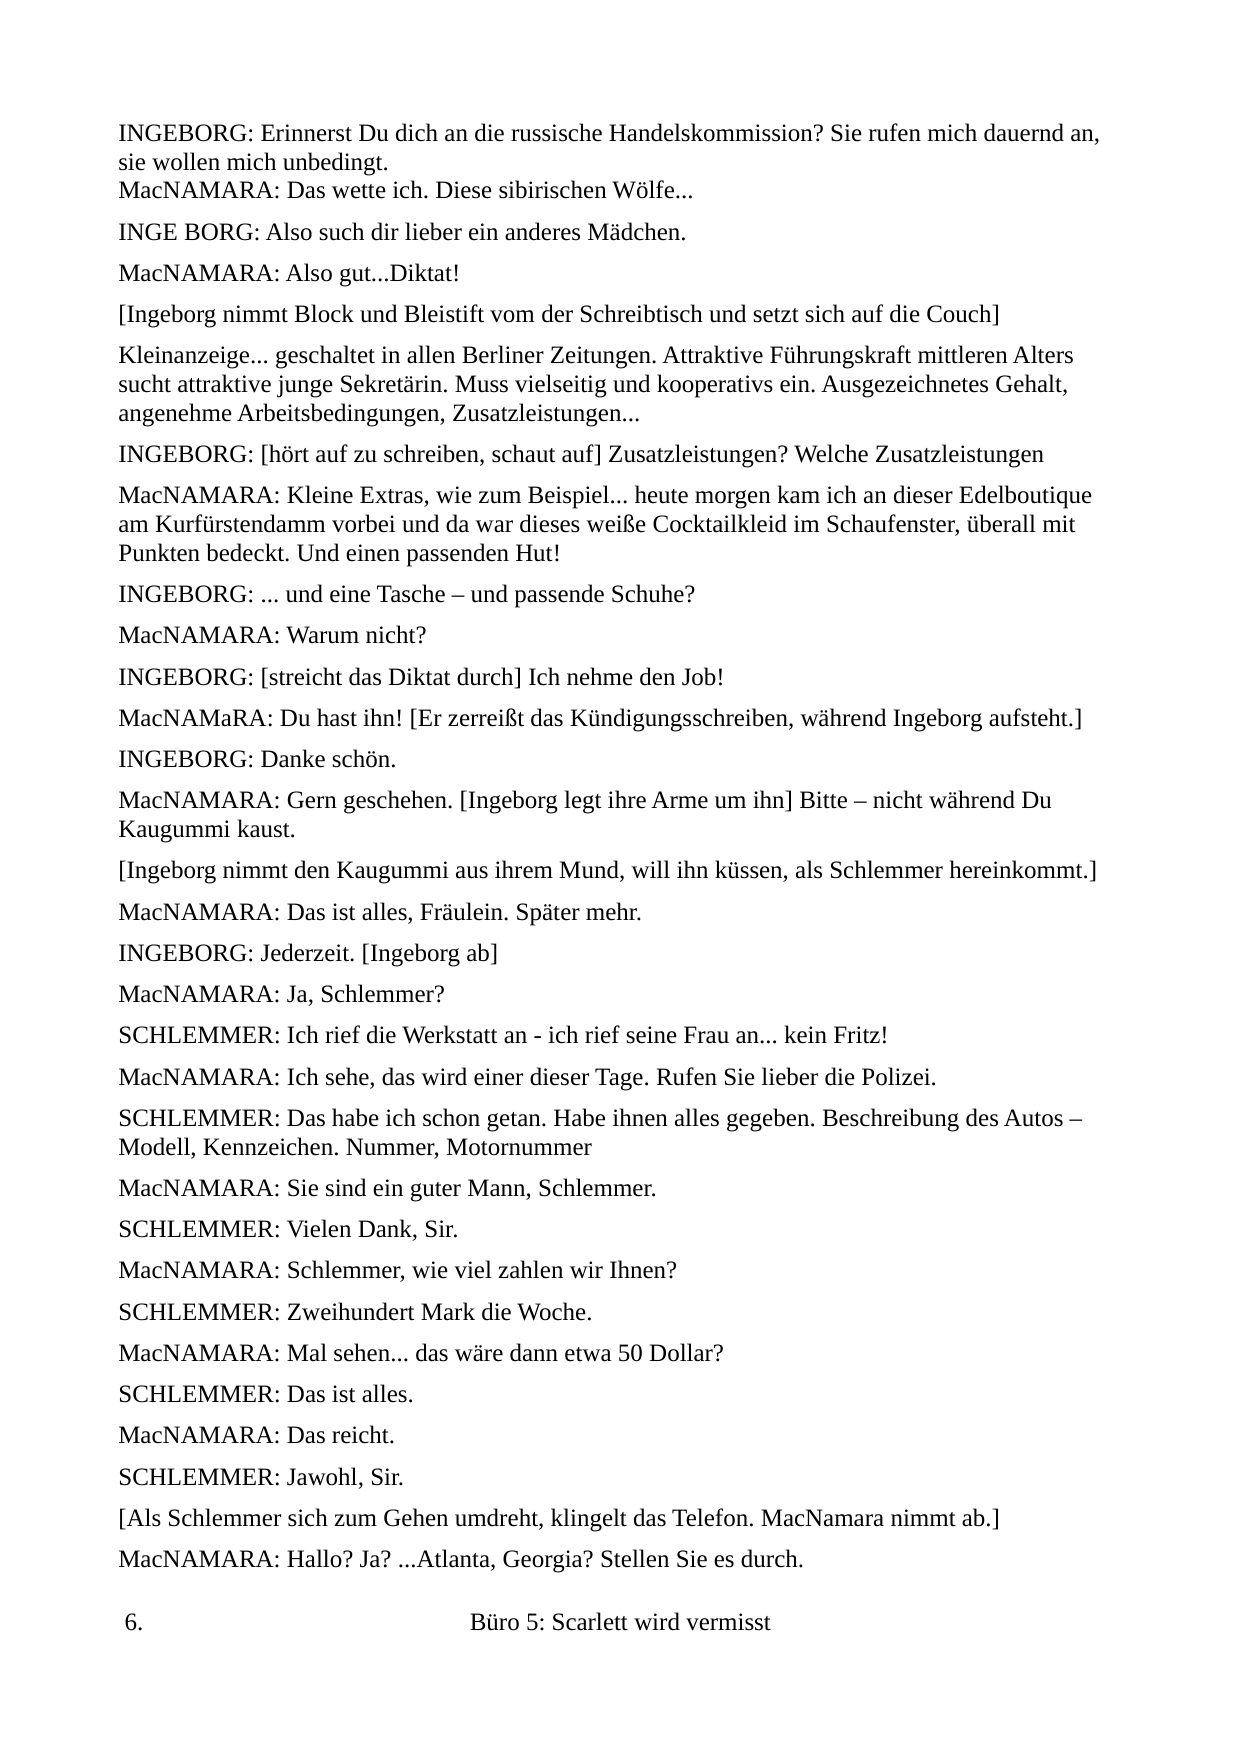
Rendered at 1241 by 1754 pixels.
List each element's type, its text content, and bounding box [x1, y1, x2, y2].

text [Ingeborg nimmt Block und Bleistift vom der Schreibtisch und setzt sich auf die Couch] [118, 299, 1122, 328]
text SCHLEMMER: Vielen Dank, Sir. [118, 1214, 1122, 1243]
text SCHLEMMER: Jawohl, Sir. [118, 1462, 1122, 1491]
text INGEBORG: Danke schön. [118, 744, 1122, 773]
text MacNAMARA: Schlemmer, wie viel zahlen wir Ihnen? [118, 1256, 1122, 1284]
text MacNAMARA: Das ist alles, Fräulein. Später mehr. [118, 897, 1122, 926]
text MacNAMARA: Kleine Extras, wie zum Beispiel... heute morgen kam ich an dieser Edelboutique am Kurfürstendamm vorbei und da war dieses weiße Cocktailkleid im Schaufenster, überall mit Punkten bedeckt. Und einen passenden Hut! [118, 481, 1122, 567]
text INGE BORG: Also such dir lieber ein anderes Mädchen. [118, 217, 1122, 246]
text Kleinanzeige... geschaltet in allen Berliner Zeitungen. Attraktive Führungskraft mittleren Alters sucht attraktive junge Sekretärin. Muss vielseitig und kooperativs ein. Ausgezeichnetes Gehalt, angenehme Arbeitsbedingungen, Zusatzleistungen... [118, 341, 1122, 427]
text SCHLEMMER: Das habe ich schon getan. Habe ihnen alles gegeben. Beschreibung des Autos – Modell, Kennzeichen. Nummer, Motornummer [118, 1103, 1122, 1161]
text MacNAMARA: Gern geschehen. [Ingeborg legt ihre Arme um ihn] Bitte – nicht während Du Kaugummi kaust. [118, 786, 1122, 843]
text INGEBORG: [streicht das Diktat durch] Ich nehme den Job! [118, 662, 1122, 691]
text SCHLEMMER: Ich rief die Werkstatt an - ich rief seine Frau an... kein Fritz! [118, 1021, 1122, 1049]
text [Als Schlemmer sich zum Gehen umdreht, klingelt das Telefon. MacNamara nimmt ab.] [118, 1503, 1122, 1532]
text MacNAMARA: Hallo? Ja? ...Atlanta, Georgia? Stellen Sie es durch. [118, 1544, 1122, 1573]
text MacNAMARA: Ja, Schlemmer? [118, 979, 1122, 1008]
text MacNAMARA: Mal sehen... das wäre dann etwa 50 Dollar? [118, 1338, 1122, 1367]
text MacNAMARA: Warum nicht? [118, 621, 1122, 649]
text INGEBORG: [hört auf zu schreiben, schaut auf] Zusatzleistungen? Welche Zusatzleistungen [118, 439, 1122, 468]
text MacNAMaRA: Du hast ihn! [Er zerreißt das Kündigungsschreiben, während Ingeborg aufsteht.] [118, 703, 1122, 732]
text MacNAMARA: Das reicht. [118, 1421, 1122, 1449]
text SCHLEMMER: Zweihundert Mark die Woche. [118, 1297, 1122, 1326]
text INGEBORG: ... und eine Tasche – und passende Schuhe? [118, 579, 1122, 608]
text MacNAMARA: Ich sehe, das wird einer dieser Tage. Rufen Sie lieber die Polizei. [118, 1062, 1122, 1091]
text [Ingeborg nimmt den Kaugummi aus ihrem Mund, will ihn küssen, als Schlemmer hereinkommt.] [118, 856, 1122, 884]
text MacNAMARA: Also gut...Diktat! [118, 258, 1122, 287]
text INGEBORG: Jederzeit. [Ingeborg ab] [118, 938, 1122, 967]
text INGEBORG: Erinnerst Du dich an die russische Handelskommission? Sie rufen mich dauernd an, sie wollen mich unbedingt. MacNAMARA: Das wette ich. Diese sibirischen Wölfe... [118, 118, 1122, 204]
text SCHLEMMER: Das ist alles. [118, 1379, 1122, 1408]
text MacNAMARA: Sie sind ein guter Mann, Schlemmer. [118, 1173, 1122, 1202]
